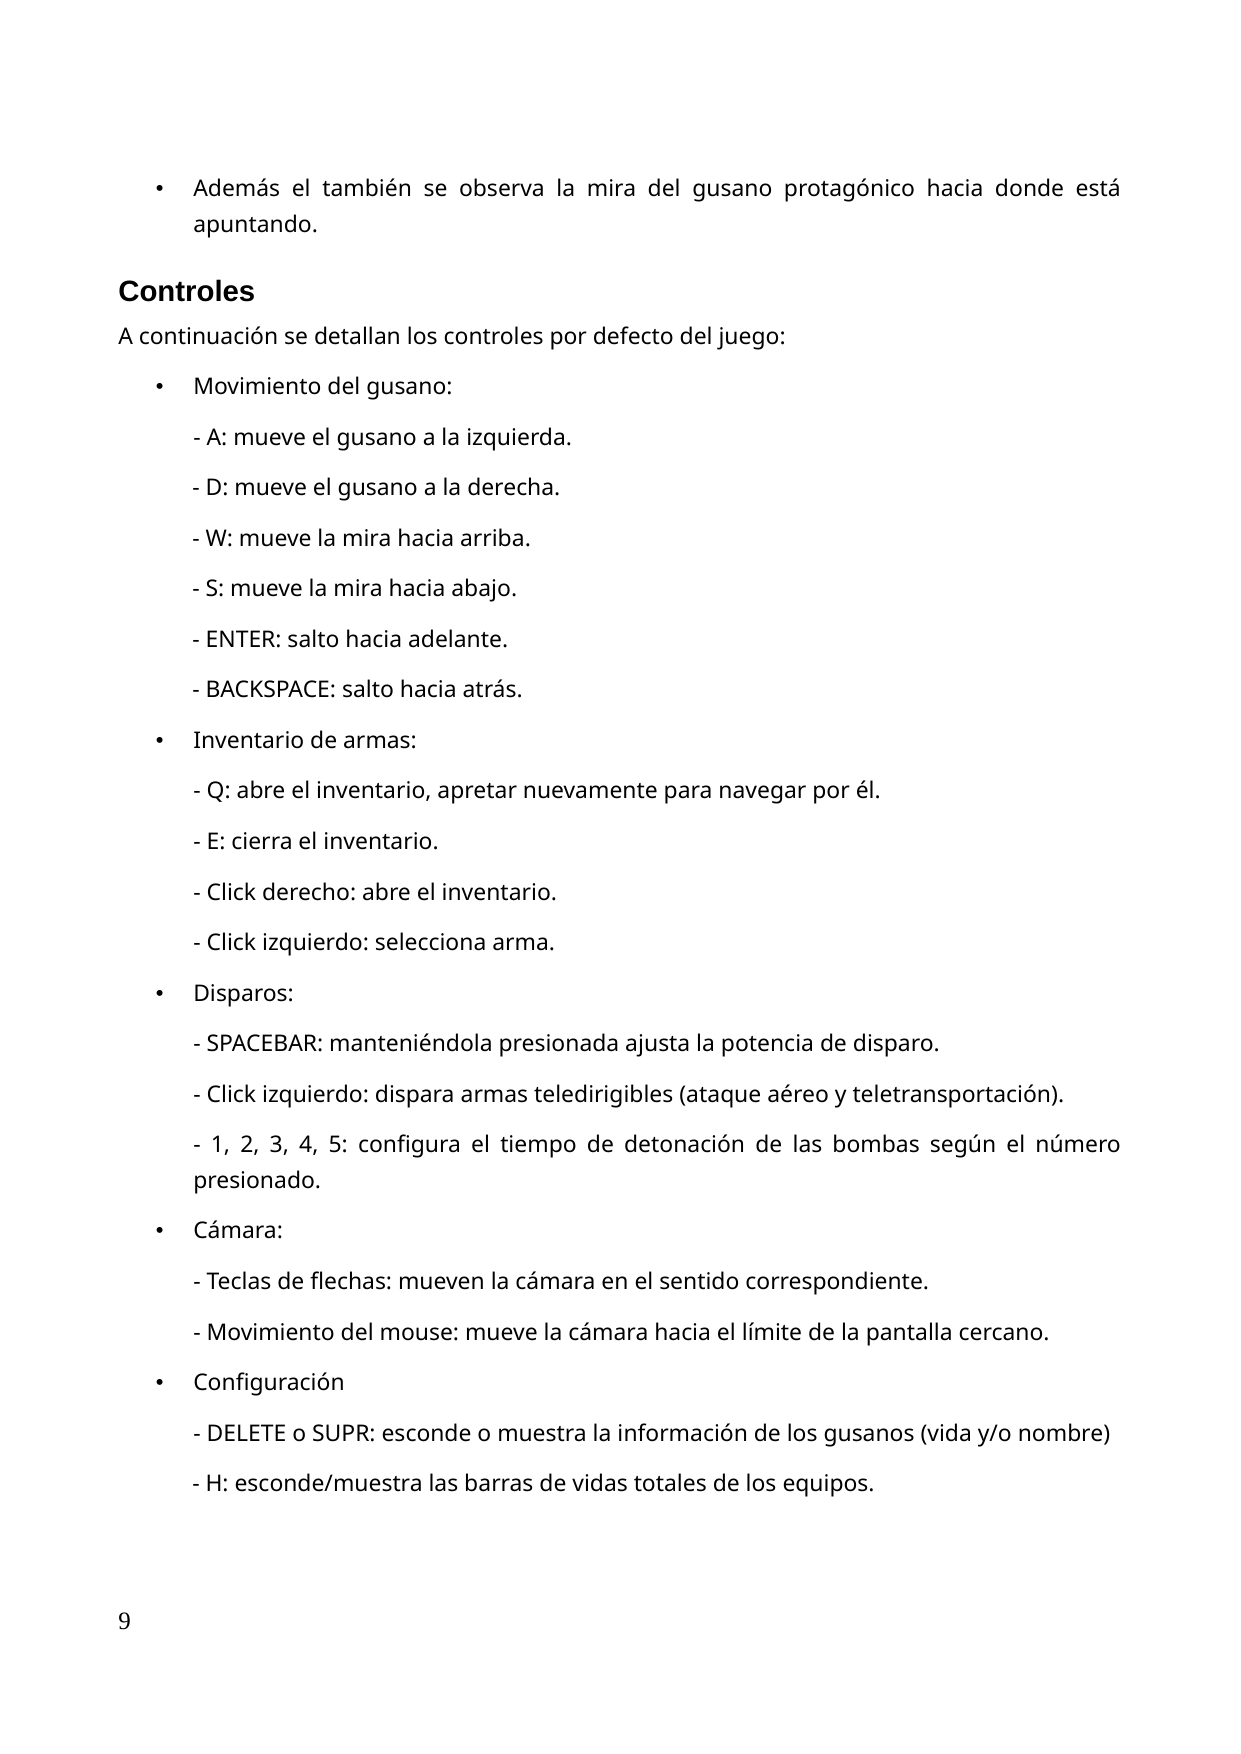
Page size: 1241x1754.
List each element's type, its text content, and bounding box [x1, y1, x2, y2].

list Cámara: [156, 1214, 1122, 1246]
text - W: mueve la mira hacia arriba. [118, 522, 1122, 553]
list - Teclas de flechas: mueven la cámara en el sentido correspondiente. [156, 1265, 1122, 1296]
text - H: esconde/muestra las barras de vidas totales de los equipos. [118, 1467, 1122, 1498]
text - BACKSPACE: salto hacia atrás. [118, 673, 1122, 704]
text A continuación se detallan los controles por defecto del juego: [118, 320, 1122, 351]
list - 1, 2, 3, 4, 5: configura el tiempo de detonación de las bombas según el número presionado. [156, 1128, 1122, 1195]
text - D: mueve el gusano a la derecha. [118, 471, 1122, 502]
list - Click izquierdo: selecciona arma. [156, 926, 1122, 957]
subtitle Controles [118, 273, 1122, 307]
list Además el también se observa la mira del gusano protagónico hacia donde está apuntando. [156, 172, 1122, 239]
list Inventario de armas: [156, 724, 1122, 755]
list - E: cierra el inventario. [156, 825, 1122, 856]
list Movimiento del gusano: [156, 370, 1122, 401]
list - DELETE o SUPR: esconde o muestra la información de los gusanos (vida y/o nombre) [156, 1417, 1122, 1448]
list - A: mueve el gusano a la izquierda. [156, 421, 1122, 452]
list - Click derecho: abre el inventario. [156, 875, 1122, 907]
list - Q: abre el inventario, apretar nuevamente para navegar por él. [156, 774, 1122, 806]
list Disparos: [156, 976, 1122, 1008]
list Configuración [156, 1366, 1122, 1397]
text - ENTER: salto hacia adelante. [118, 623, 1122, 654]
list - Click izquierdo: dispara armas teledirigibles (ataque aéreo y teletransportación). [156, 1077, 1122, 1109]
text - S: mueve la mira hacia abajo. [118, 572, 1122, 603]
list - SPACEBAR: manteniéndola presionada ajusta la potencia de disparo. [156, 1027, 1122, 1058]
list - Movimiento del mouse: mueve la cámara hacia el límite de la pantalla cercano. [156, 1316, 1122, 1347]
